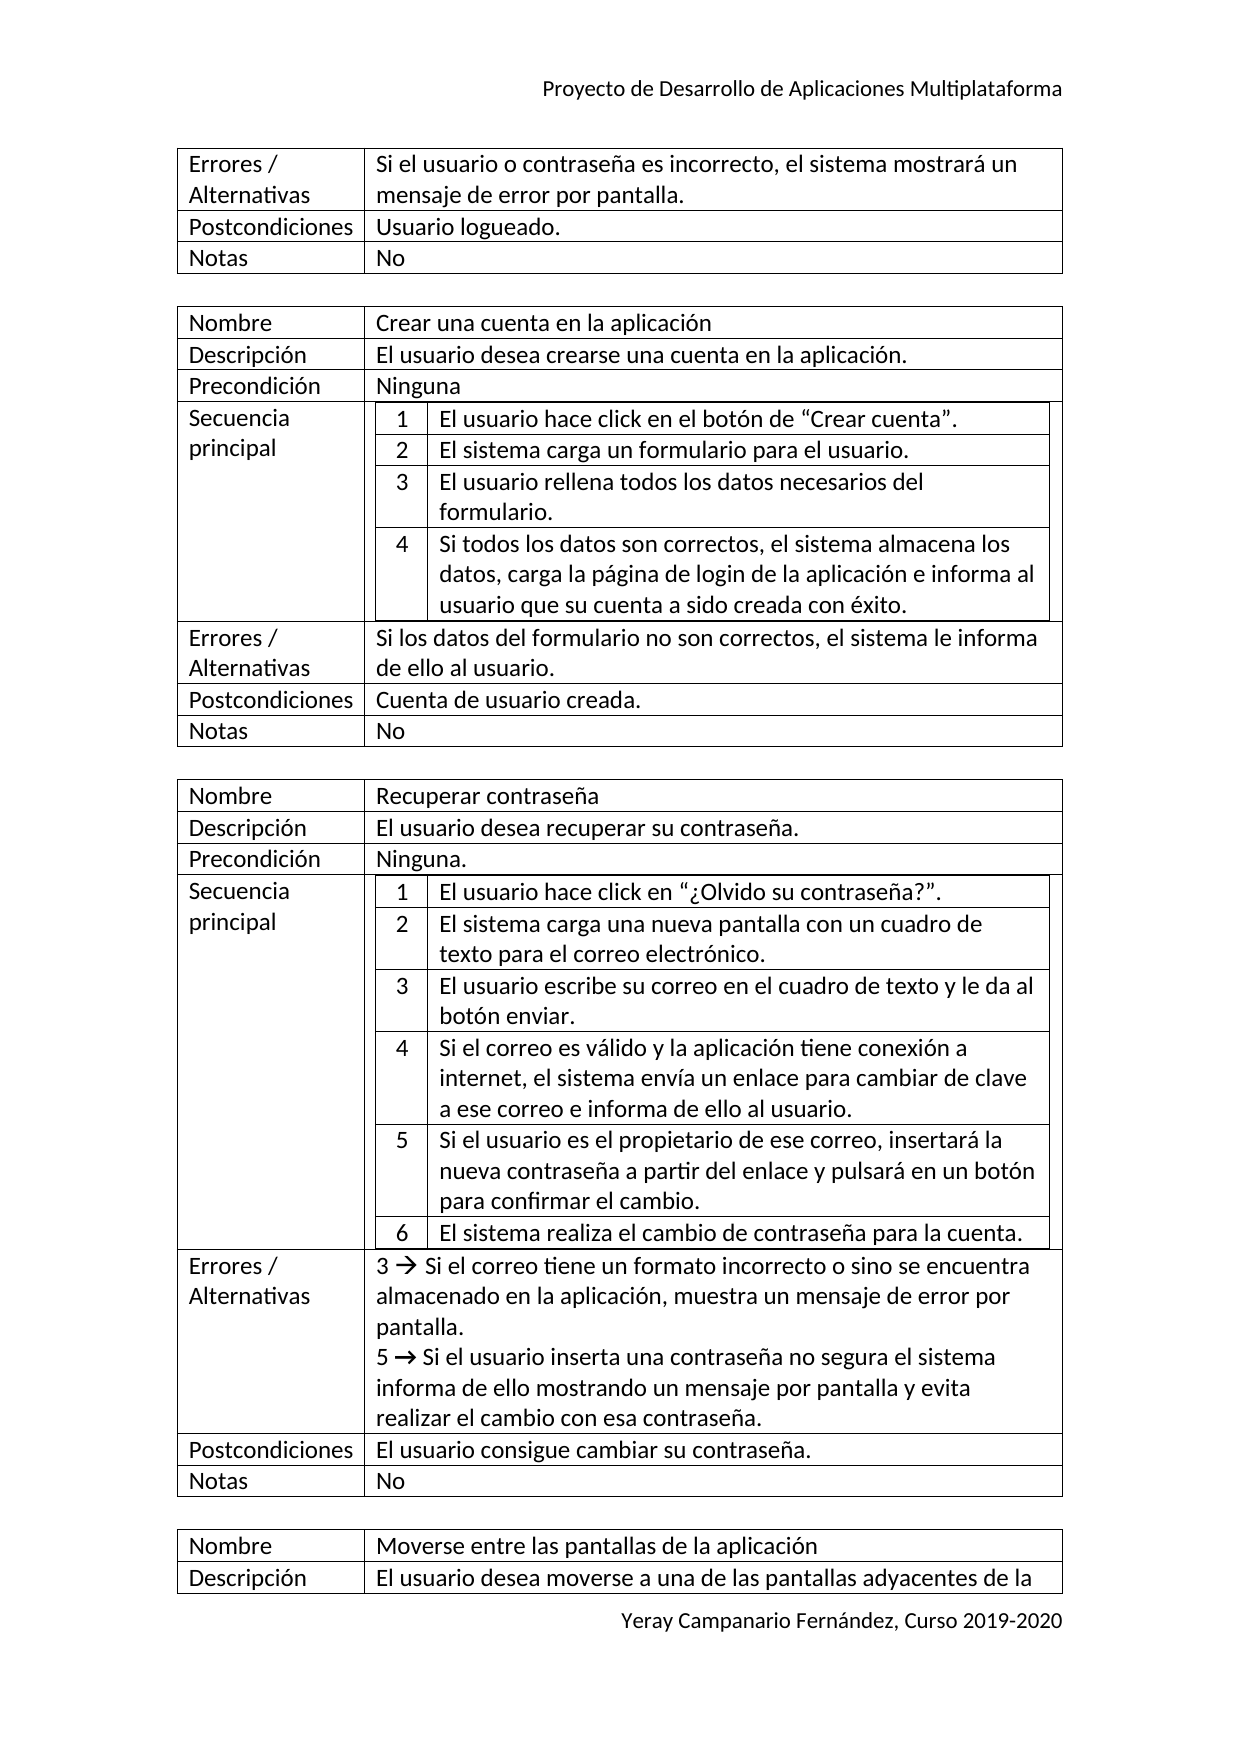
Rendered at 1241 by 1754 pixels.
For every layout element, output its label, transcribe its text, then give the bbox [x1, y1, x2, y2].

table_cell 4 [376, 528, 427, 620]
table_header El usuario hace click en “¿Olvido su contraseña?”. [428, 876, 1049, 907]
table_cell No [365, 1466, 1062, 1496]
table_cell Notas [178, 1466, 364, 1496]
table_cell No [365, 716, 1062, 746]
table_cell 4 [376, 1032, 427, 1123]
table_cell Postcondiciones [178, 684, 364, 714]
table_cell 3 [376, 970, 427, 1031]
table_cell Descripción [178, 1562, 364, 1592]
table_cell [365, 875, 375, 1249]
table_cell Si el usuario es el propietario de ese correo, insertará la nueva contraseña a partir del enlace y pulsará en un botón para confirmar el cambio. [428, 1125, 1049, 1216]
table_header Nombre [178, 307, 364, 338]
table_header El usuario hace click en el botón de “Crear cuenta”. [428, 403, 1049, 433]
table_header Crear una cuenta en la aplicación [365, 307, 1062, 338]
table_cell Ninguna. [365, 844, 1062, 874]
table_cell Postcondiciones [178, 211, 364, 241]
table_cell El usuario desea moverse a una de las pantallas adyacentes de la [365, 1562, 1062, 1592]
table_cell 3  Si el correo tiene un formato incorrecto o sino se encuentra almacenado en la aplicación, muestra un mensaje de error por pantalla. 5 → Si el usuario inserta una contraseña no segura el sistema informa de ello mostrando un mensaje por pantalla y evita realizar el cambio con esa contraseña. [365, 1250, 1062, 1433]
table_cell 5 [376, 1125, 427, 1216]
table_cell Precondición [178, 370, 364, 401]
table_cell Notas [178, 716, 364, 746]
table_cell Notas [178, 242, 364, 273]
table_cell No [365, 242, 1062, 273]
table_cell [1050, 402, 1062, 621]
table_cell El usuario rellena todos los datos necesarios del formulario. [428, 466, 1049, 527]
table_cell Si el usuario o contraseña es incorrecto, el sistema mostrará un mensaje de error por pantalla. [365, 149, 1062, 210]
table_cell Postcondiciones [178, 1434, 364, 1464]
table_cell Precondición [178, 844, 364, 874]
table_cell El sistema carga un formulario para el usuario. [428, 435, 1049, 465]
table_cell Errores / Alternativas [178, 1250, 364, 1433]
table_cell 6 [376, 1217, 427, 1248]
table_cell 3 [376, 466, 427, 527]
table_cell El usuario consigue cambiar su contraseña. [365, 1434, 1062, 1464]
table_cell Si el correo es válido y la aplicación tiene conexión a internet, el sistema envía un enlace para cambiar de clave a ese correo e informa de ello al usuario. [428, 1032, 1049, 1123]
table_header Nombre [178, 780, 364, 811]
table_cell Cuenta de usuario creada. [365, 684, 1062, 714]
table_cell 2 [376, 435, 427, 465]
table_cell Descripción [178, 339, 364, 369]
table_header Moverse entre las pantallas de la aplicación [365, 1530, 1062, 1561]
table_cell [365, 402, 375, 621]
table_header Recuperar contraseña [365, 780, 1062, 811]
table_cell El usuario desea crearse una cuenta en la aplicación. [365, 339, 1062, 369]
table_header 1 [376, 876, 427, 907]
table_cell [1050, 875, 1062, 1249]
table_header 1 [376, 403, 427, 433]
table_header Nombre [178, 1530, 364, 1561]
table_cell 2 [376, 908, 427, 969]
table_cell Ninguna [365, 370, 1062, 401]
table_cell El usuario escribe su correo en el cuadro de texto y le da al botón enviar. [428, 970, 1049, 1031]
table_cell Si los datos del formulario no son correctos, el sistema le informa de ello al usuario. [365, 622, 1062, 683]
table_cell Secuencia principal [178, 875, 364, 1249]
table_cell Si todos los datos son correctos, el sistema almacena los datos, carga la página de login de la aplicación e informa al usuario que su cuenta a sido creada con éxito. [428, 528, 1049, 620]
table_cell Errores / Alternativas [178, 622, 364, 683]
table_cell El sistema realiza el cambio de contraseña para la cuenta. [428, 1217, 1049, 1248]
table_cell Descripción [178, 812, 364, 842]
table_cell El sistema carga una nueva pantalla con un cuadro de texto para el correo electrónico. [428, 908, 1049, 969]
table_cell Secuencia principal [178, 402, 364, 621]
table_cell El usuario desea recuperar su contraseña. [365, 812, 1062, 842]
table_cell Usuario logueado. [365, 211, 1062, 241]
table_cell Errores / Alternativas [178, 149, 364, 210]
